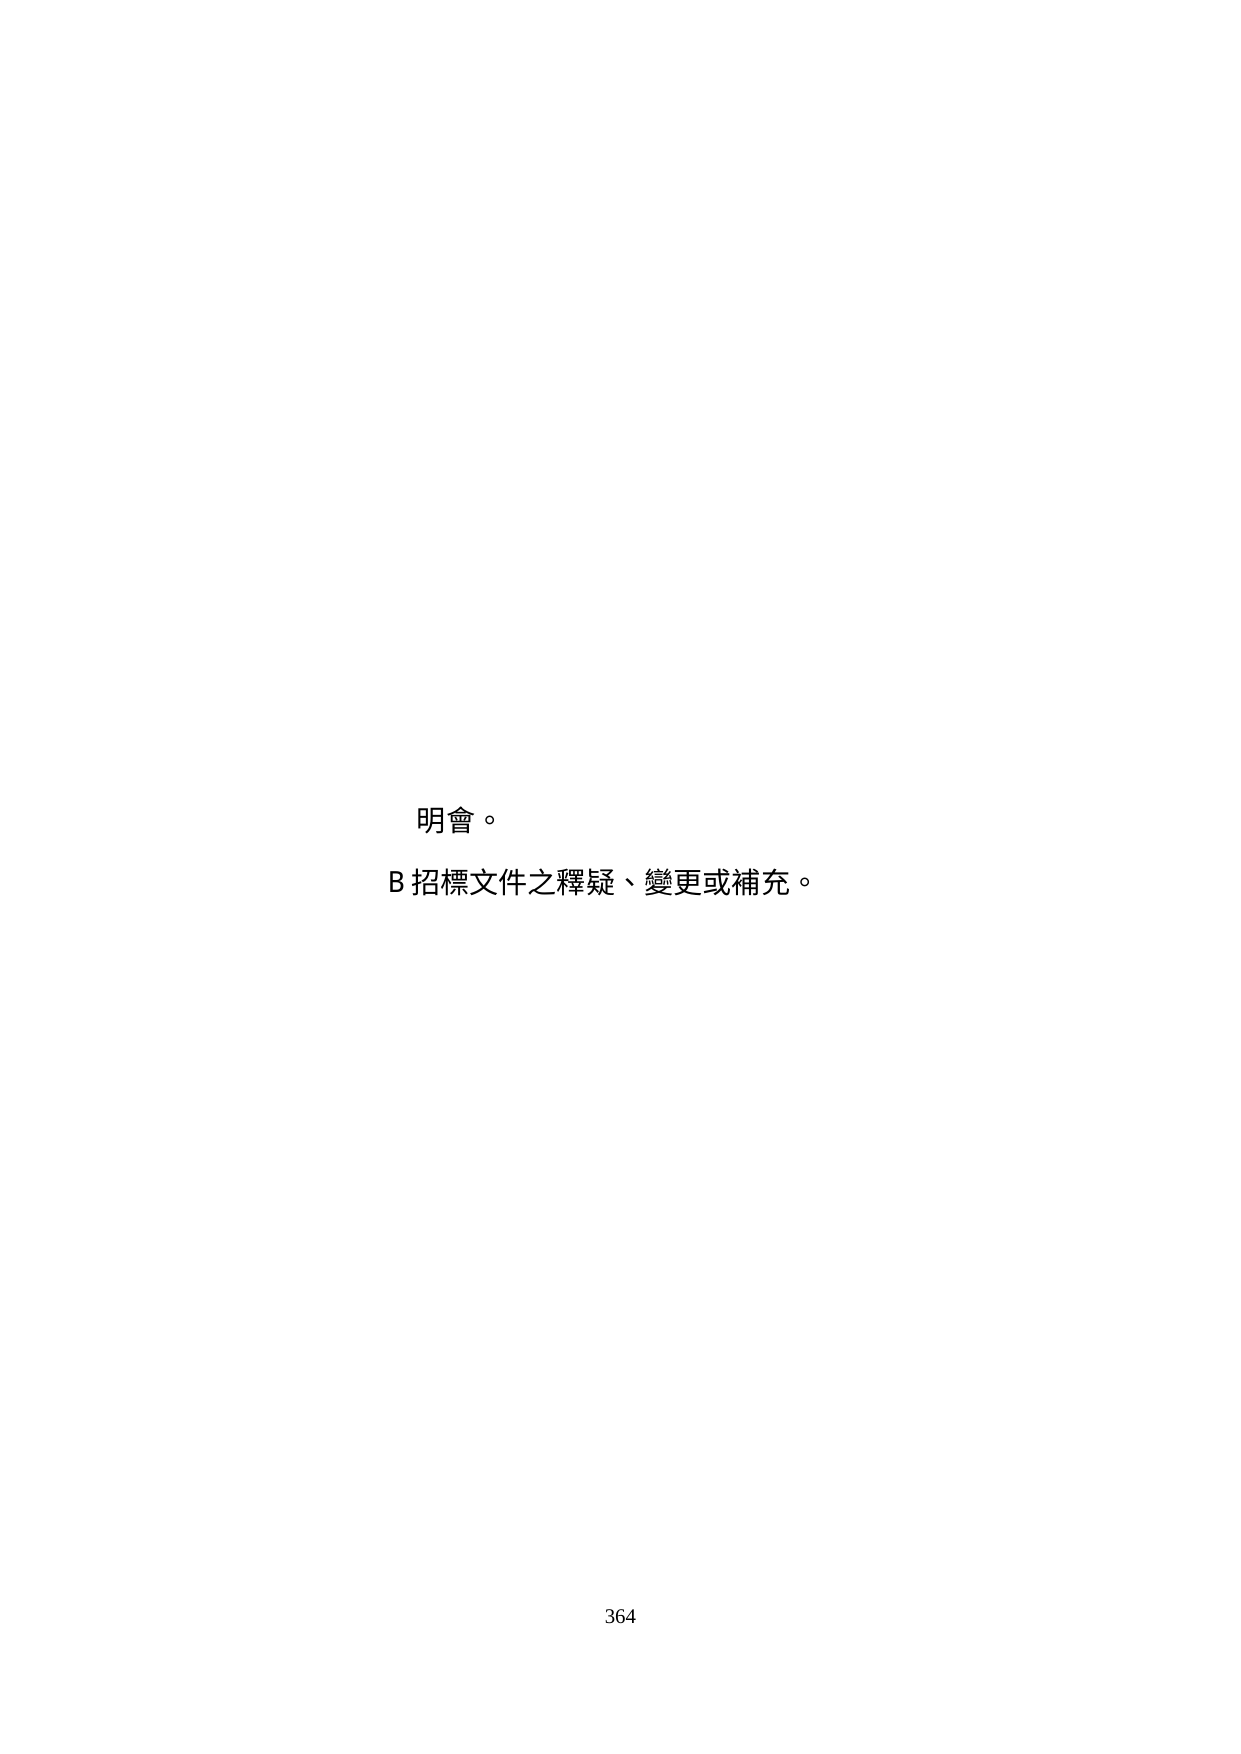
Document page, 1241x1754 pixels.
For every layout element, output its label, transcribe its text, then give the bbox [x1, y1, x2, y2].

text 明會。 [387, 777, 1053, 839]
text B招標文件之釋疑、變更或補充。 [387, 839, 1053, 902]
